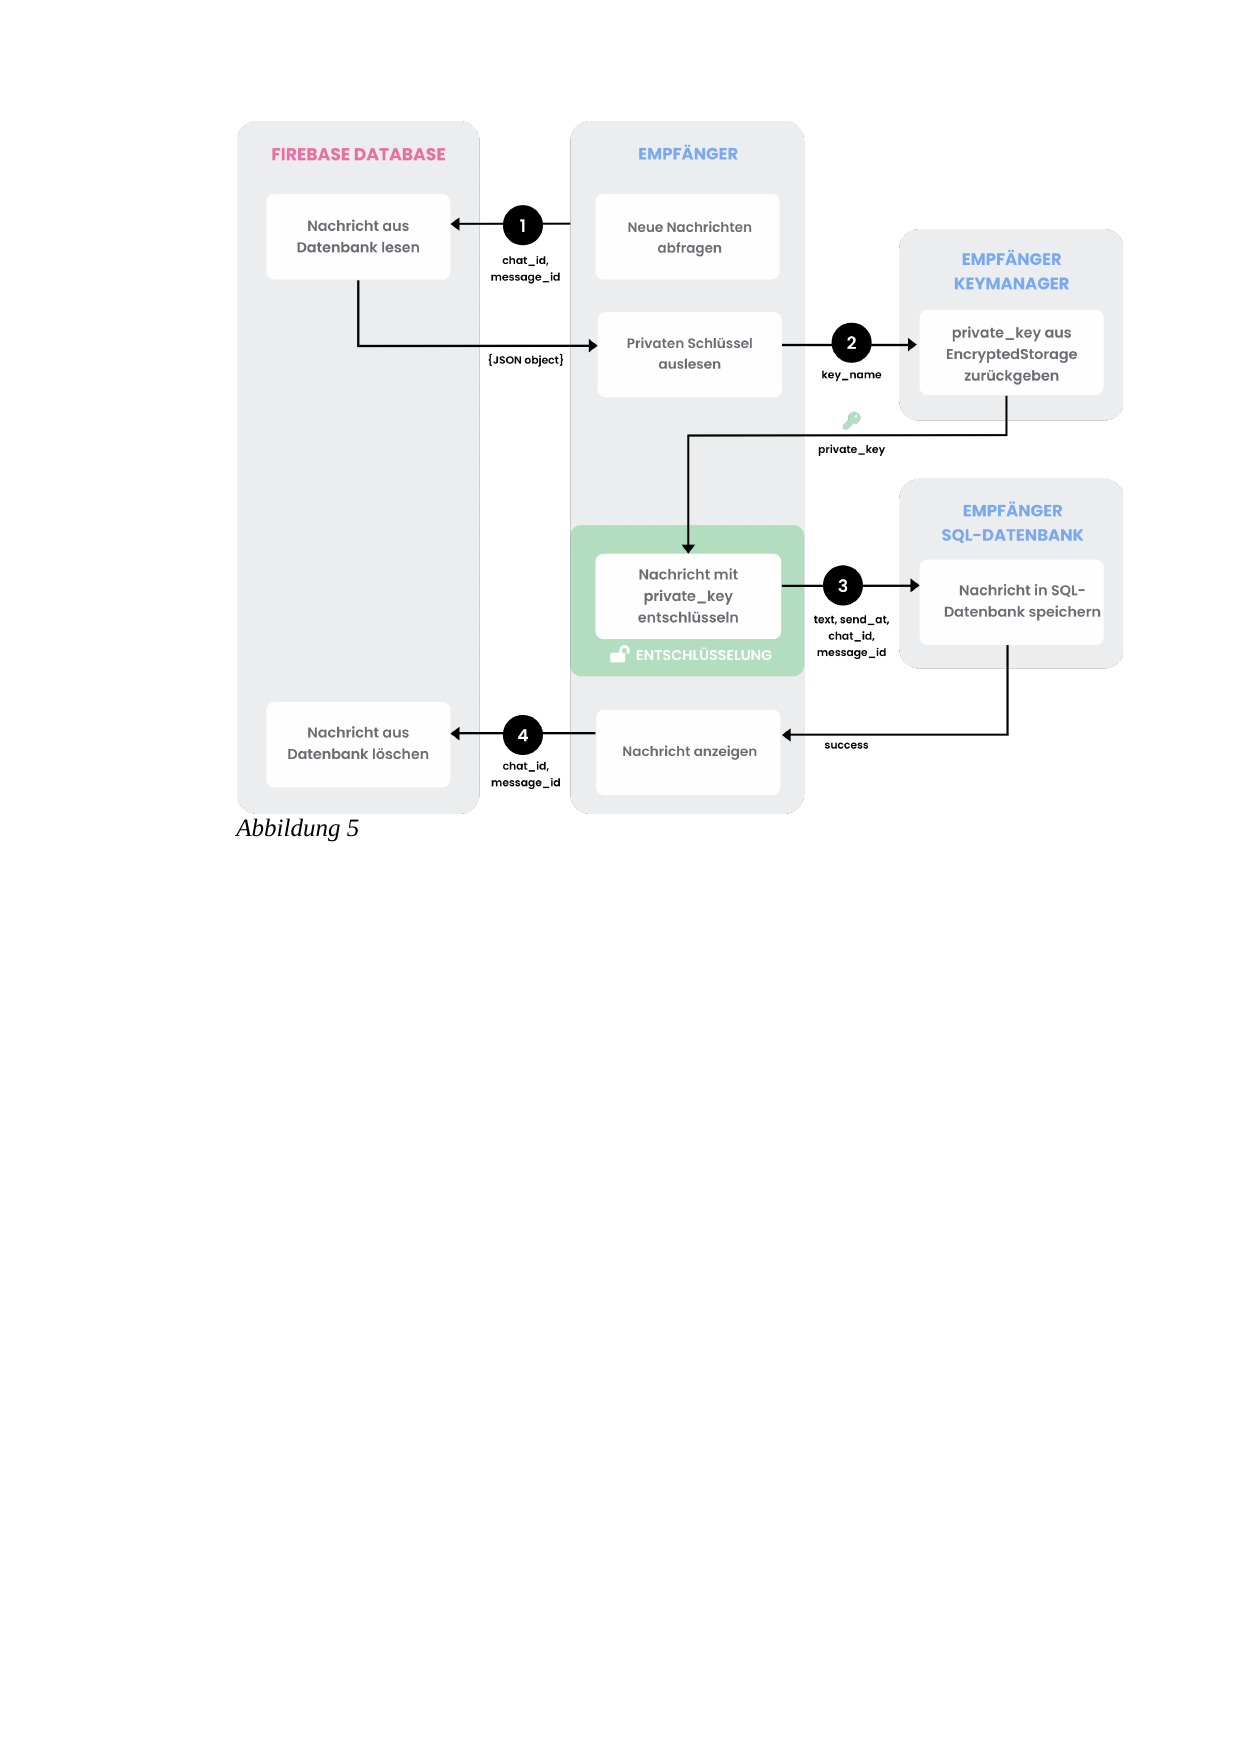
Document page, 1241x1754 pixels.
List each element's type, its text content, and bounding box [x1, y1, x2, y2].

picture [237, 121, 1124, 814]
text Abbildung 5 [236, 814, 1123, 842]
